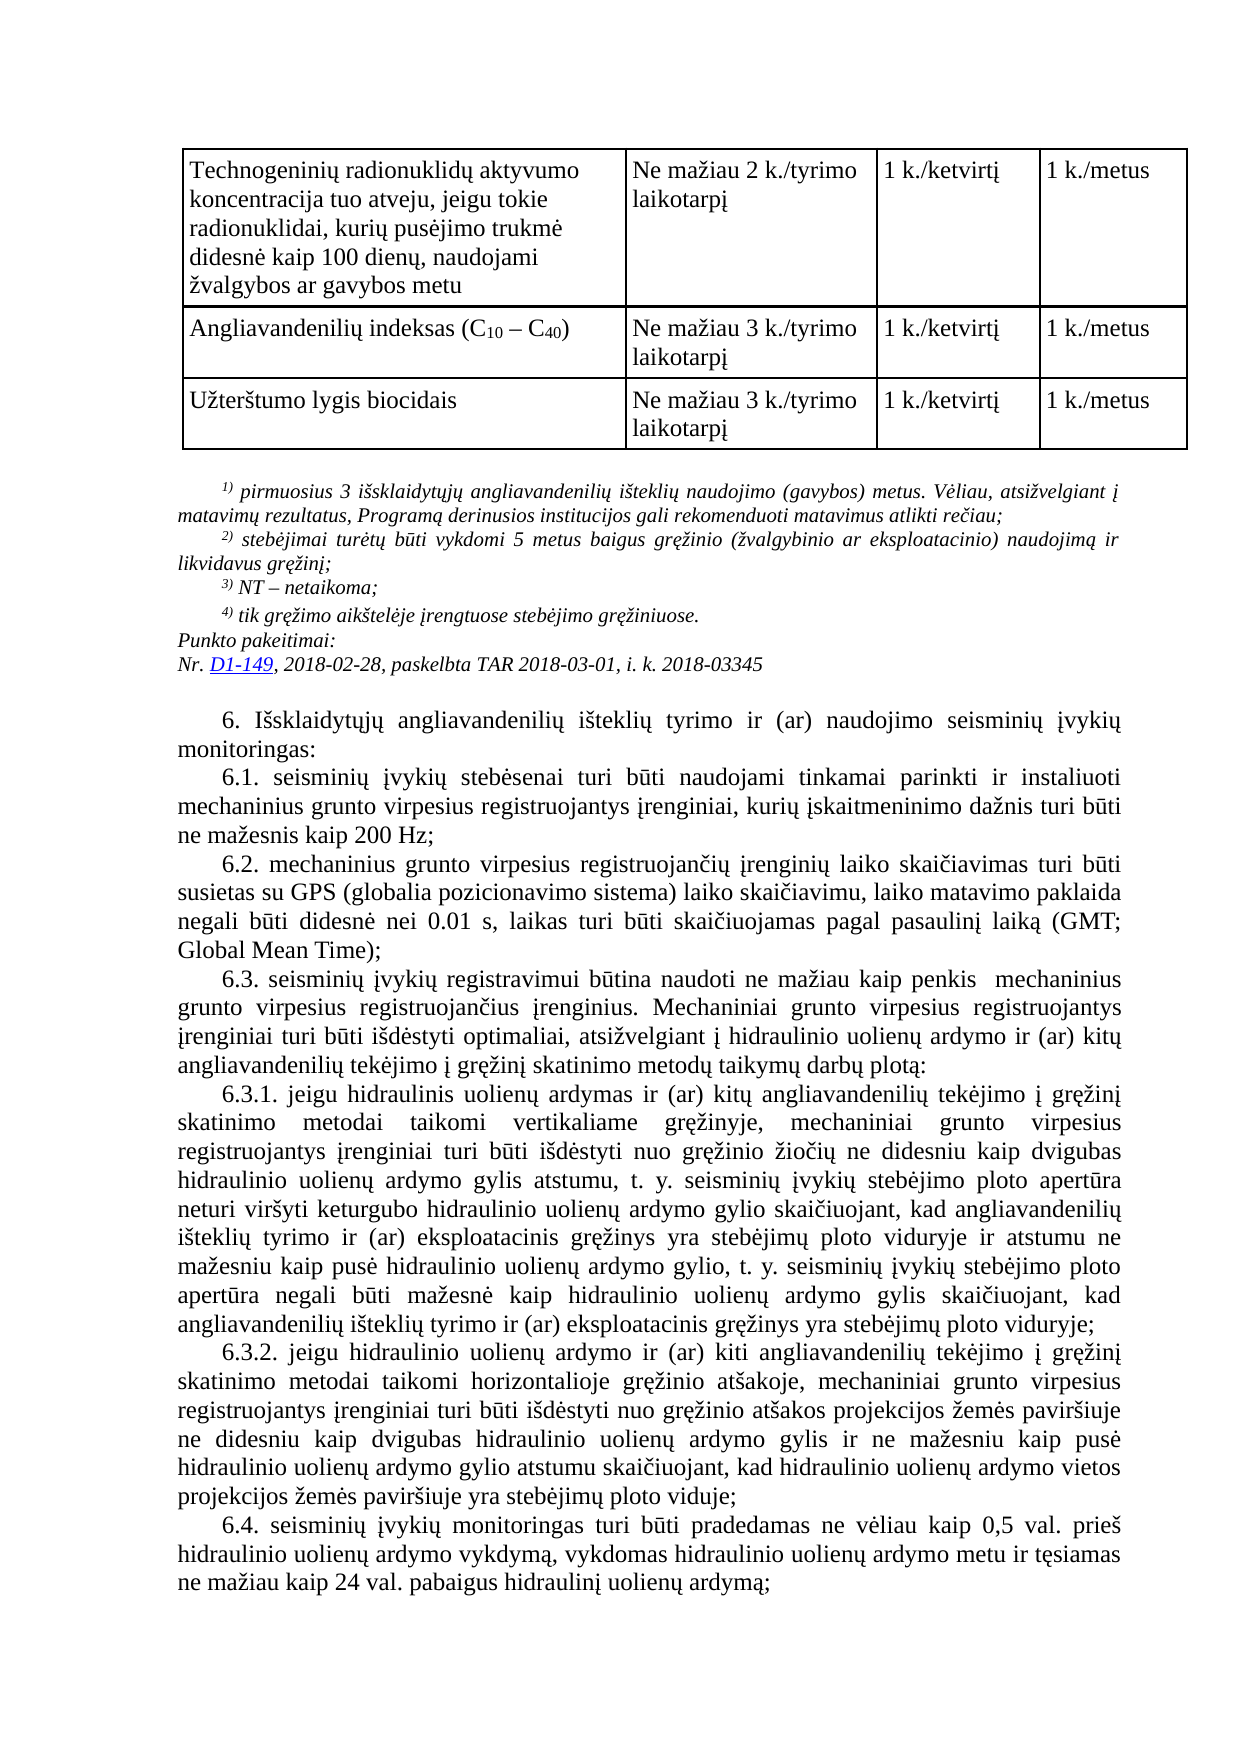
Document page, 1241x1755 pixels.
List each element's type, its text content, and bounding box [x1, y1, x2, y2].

table_cell 1 k./metus [1041, 308, 1186, 377]
text 6.4. seisminių įvykių monitoringas turi būti pradedamas ne vėliau kaip 0,5 val. prieš hidraulinio uolienų ardymo vykdymą, vykdomas hidraulinio uolienų ardymo metu ir tęsiamas ne mažiau kaip 24 val. pabaigus hidraulinį uolienų ardymą; [177, 1510, 1122, 1596]
table_cell Užterštumo lygis biocidais [184, 379, 625, 448]
table_cell Ne mažiau 3 k./tyrimo laikotarpį [627, 308, 876, 377]
text 6.1. seisminių įvykių stebėsenai turi būti naudojami tinkamai parinkti ir instaliuoti mechaninius grunto virpesius registruojantys įrenginiai, kurių įskaitmeninimo dažnis turi būti ne mažesnis kaip 200 Hz; [177, 762, 1122, 849]
text Nr. D1-149, 2018-02-28, paskelbta TAR 2018-03-01, i. k. 2018-03345 [177, 652, 1122, 676]
table_cell Ne mažiau 2 k./tyrimo laikotarpį [627, 150, 876, 305]
table_cell Technogeninių radionuklidų aktyvumo koncentracija tuo atveju, jeigu tokie radionuklidai, kurių pusėjimo trukmė didesnė kaip 100 dienų, naudojami žvalgybos ar gavybos metu [184, 150, 625, 305]
table_cell 1 k./metus [1041, 150, 1186, 305]
table_cell 1 k./ketvirtį [878, 308, 1039, 377]
text Punkto pakeitimai: [177, 628, 1122, 652]
text 6. Išsklaidytųjų angliavandenilių išteklių tyrimo ir (ar) naudojimo seisminių įvykių monitoringas: [177, 705, 1122, 762]
text 6.2. mechaninius grunto virpesius registruojančių įrenginių laiko skaičiavimas turi būti susietas su GPS (globalia pozicionavimo sistema) laiko skaičiavimu, laiko matavimo paklaida negali būti didesnė nei 0.01 s, laikas turi būti skaičiuojamas pagal pasaulinį laiką (GMT; Global Mean Time); [177, 849, 1122, 964]
table_cell 1 k./ketvirtį [878, 379, 1039, 448]
text 1) pirmuosius 3 išsklaidytųjų angliavandenilių išteklių naudojimo (gavybos) metus. Vėliau, atsižvelgiant į matavimų rezultatus, Programą derinusios institucijos gali rekomenduoti matavimus atlikti rečiau; [177, 479, 1122, 527]
text 2) stebėjimai turėtų būti vykdomi 5 metus baigus gręžinio (žvalgybinio ar eksploatacinio) naudojimą ir likvidavus gręžinį; [177, 527, 1122, 575]
table_cell 1 k./metus [1041, 379, 1186, 448]
text 6.3. seisminių įvykių registravimui būtina naudoti ne mažiau kaip penkis mechaninius grunto virpesius registruojančius įrenginius. Mechaniniai grunto virpesius registruojantys įrenginiai turi būti išdėstyti optimaliai, atsižvelgiant į hidraulinio uolienų ardymo ir (ar) kitų angliavandenilių tekėjimo į gręžinį skatinimo metodų taikymų darbų plotą: [177, 964, 1122, 1079]
text 4) tik gręžimo aikštelėje įrengtuose stebėjimo gręžiniuose. [177, 599, 1122, 628]
table_cell 1 k./ketvirtį [878, 150, 1039, 305]
table_cell Ne mažiau 3 k./tyrimo laikotarpį [627, 379, 876, 448]
text 6.3.1. jeigu hidraulinis uolienų ardymas ir (ar) kitų angliavandenilių tekėjimo į gręžinį skatinimo metodai taikomi vertikaliame gręžinyje, mechaniniai grunto virpesius registruojantys įrenginiai turi būti išdėstyti nuo gręžinio žiočių ne didesniu kaip dvigubas hidraulinio uolienų ardymo gylis atstumu, t. y. seisminių įvykių stebėjimo ploto apertūra neturi viršyti keturgubo hidraulinio uolienų ardymo gylio skaičiuojant, kad angliavandenilių išteklių tyrimo ir (ar) eksploatacinis gręžinys yra stebėjimų ploto viduryje ir atstumu ne mažesniu kaip pusė hidraulinio uolienų ardymo gylio, t. y. seisminių įvykių stebėjimo ploto apertūra negali būti mažesnė kaip hidraulinio uolienų ardymo gylis skaičiuojant, kad angliavandenilių išteklių tyrimo ir (ar) eksploatacinis gręžinys yra stebėjimų ploto viduryje; [177, 1079, 1122, 1337]
table_cell Angliavandenilių indeksas (C10 – C40) [184, 308, 625, 377]
text 6.3.2. jeigu hidraulinio uolienų ardymo ir (ar) kiti angliavandenilių tekėjimo į gręžinį skatinimo metodai taikomi horizontalioje gręžinio atšakoje, mechaniniai grunto virpesius registruojantys įrenginiai turi būti išdėstyti nuo gręžinio atšakos projekcijos žemės paviršiuje ne didesniu kaip dvigubas hidraulinio uolienų ardymo gylis ir ne mažesniu kaip pusė hidraulinio uolienų ardymo gylio atstumu skaičiuojant, kad hidraulinio uolienų ardymo vietos projekcijos žemės paviršiuje yra stebėjimų ploto viduje; [177, 1337, 1122, 1510]
text 3) NT – netaikoma; [177, 575, 1122, 599]
